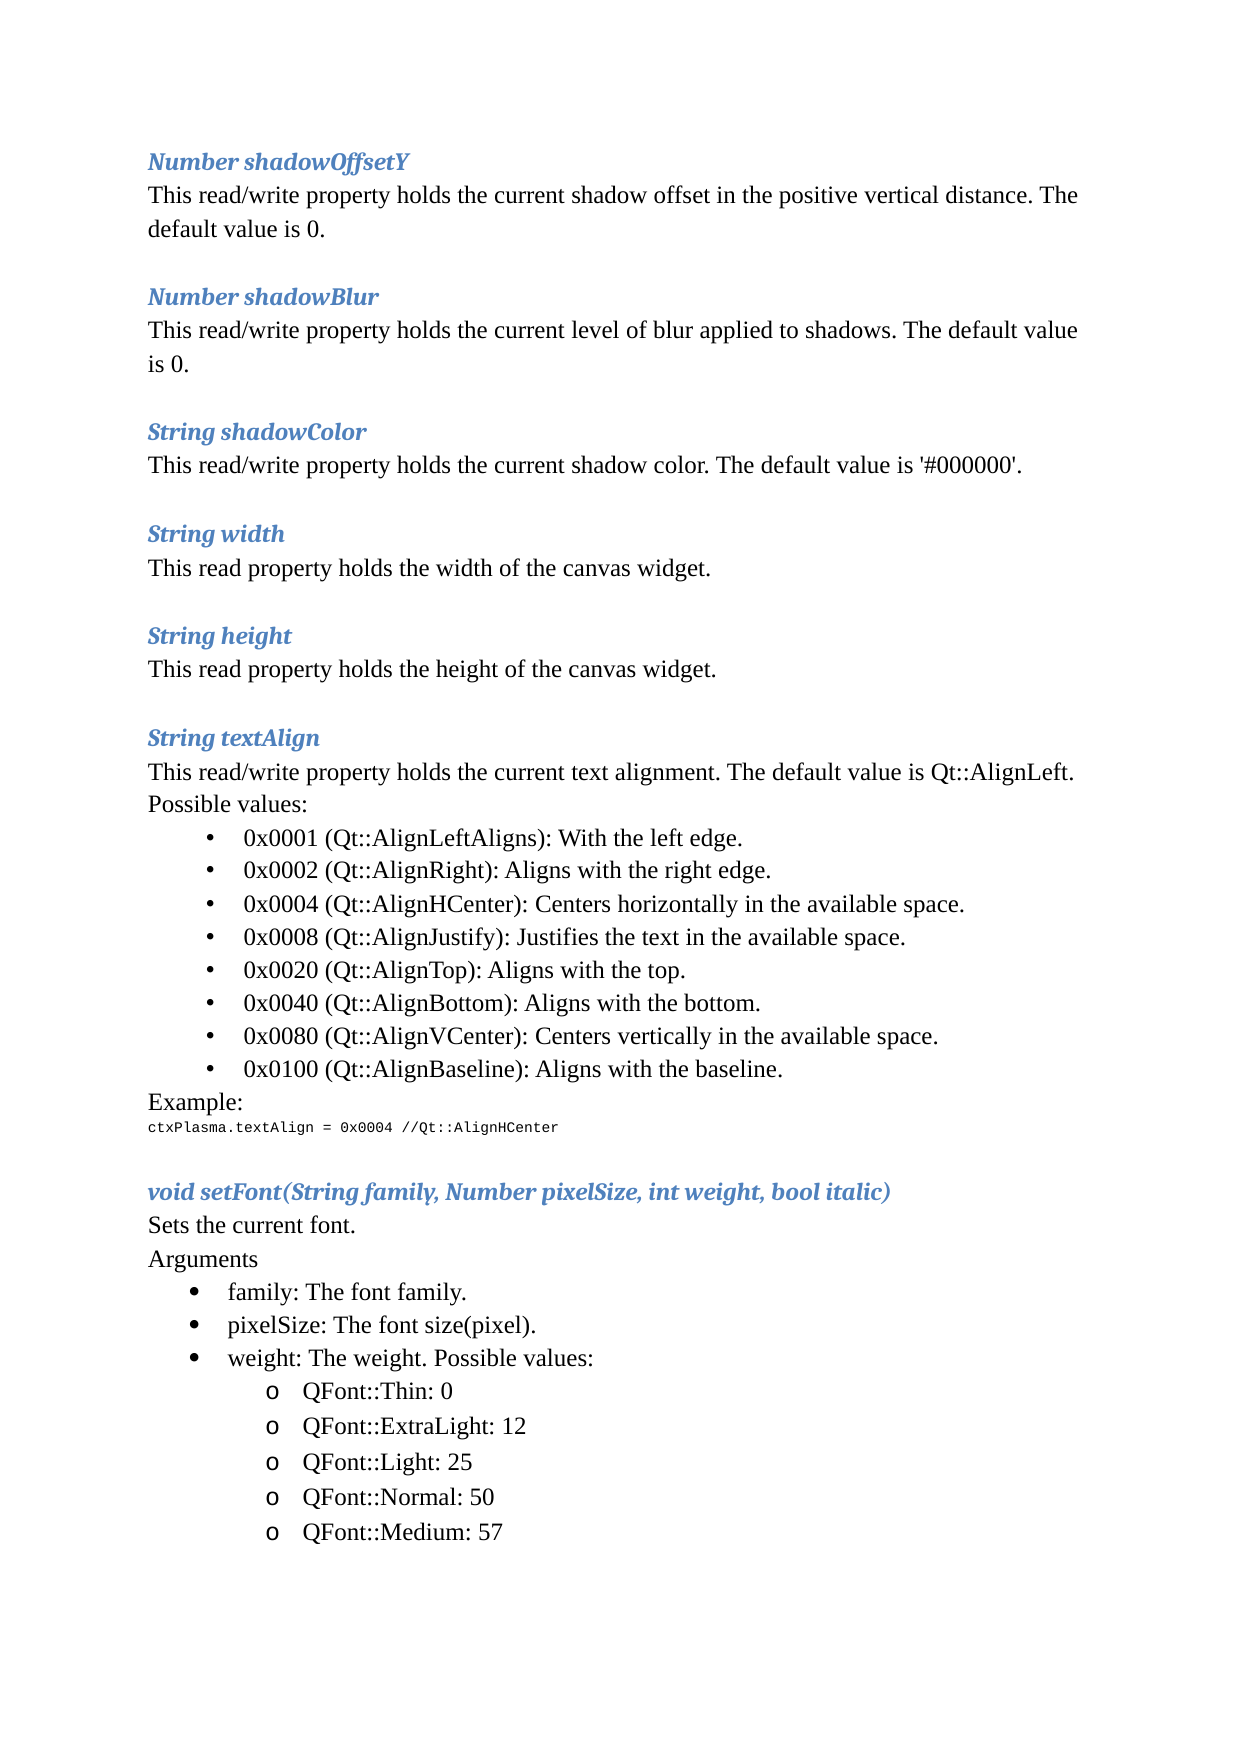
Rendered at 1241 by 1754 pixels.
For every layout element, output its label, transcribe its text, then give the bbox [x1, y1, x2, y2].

list family: The font family. [190, 1277, 1093, 1305]
list 0x0100 (Qt::AlignBaseline): Aligns with the baseline. [206, 1054, 1093, 1082]
list QFont::Normal: 50 [265, 1482, 1093, 1513]
text This read/write property holds the current text alignment. The default value is Qt::AlignLeft. [148, 757, 1093, 785]
text This read/write property holds the current shadow offset in the positive vertical distance. The default value is 0. [148, 181, 1093, 242]
list QFont::Light: 25 [265, 1447, 1093, 1477]
list 0x0001 (Qt::AlignLeftAligns): With the left edge. [206, 823, 1093, 851]
subtitle Number shadowOffsetY [148, 148, 1093, 176]
list QFont::Medium: 57 [265, 1517, 1093, 1548]
list QFont::ExtraLight: 12 [265, 1411, 1093, 1442]
text This read/write property holds the current shadow color. The default value is '#000000'. [148, 451, 1093, 479]
text This read/write property holds the current level of blur applied to shadows. The default value is 0. [148, 316, 1093, 377]
list 0x0020 (Qt::AlignTop): Aligns with the top. [206, 955, 1093, 983]
subtitle Number shadowBlur [148, 283, 1093, 311]
text Sets the current font. [148, 1211, 1093, 1239]
subtitle String width [148, 519, 1093, 548]
list 0x0080 (Qt::AlignVCenter): Centers vertically in the available space. [206, 1021, 1093, 1049]
subtitle String textAlign [148, 723, 1093, 752]
list weight: The weight. Possible values: [190, 1343, 1093, 1371]
list 0x0008 (Qt::AlignJustify): Justifies the text in the available space. [206, 922, 1093, 950]
list pixelSize: The font size(pixel). [190, 1310, 1093, 1338]
text Possible values: [148, 789, 1093, 818]
text Example: [148, 1087, 1093, 1116]
text ctxPlasma.textAlign = 0x0004 //Qt::AlignHCenter [148, 1120, 1093, 1136]
list 0x0040 (Qt::AlignBottom): Aligns with the bottom. [206, 988, 1093, 1016]
list QFont::Thin: 0 [265, 1376, 1093, 1407]
list 0x0004 (Qt::AlignHCenter): Centers horizontally in the available space. [206, 889, 1093, 917]
subtitle String shadowColor [148, 418, 1093, 446]
text This read property holds the width of the canvas widget. [148, 553, 1093, 581]
subtitle String height [148, 622, 1093, 650]
text Arguments [148, 1244, 1093, 1272]
subtitle void setFont(String family, Number pixelSize, int weight, bool italic) [148, 1178, 1093, 1206]
list 0x0002 (Qt::AlignRight): Aligns with the right edge. [206, 856, 1093, 884]
text This read property holds the height of the canvas widget. [148, 654, 1093, 683]
